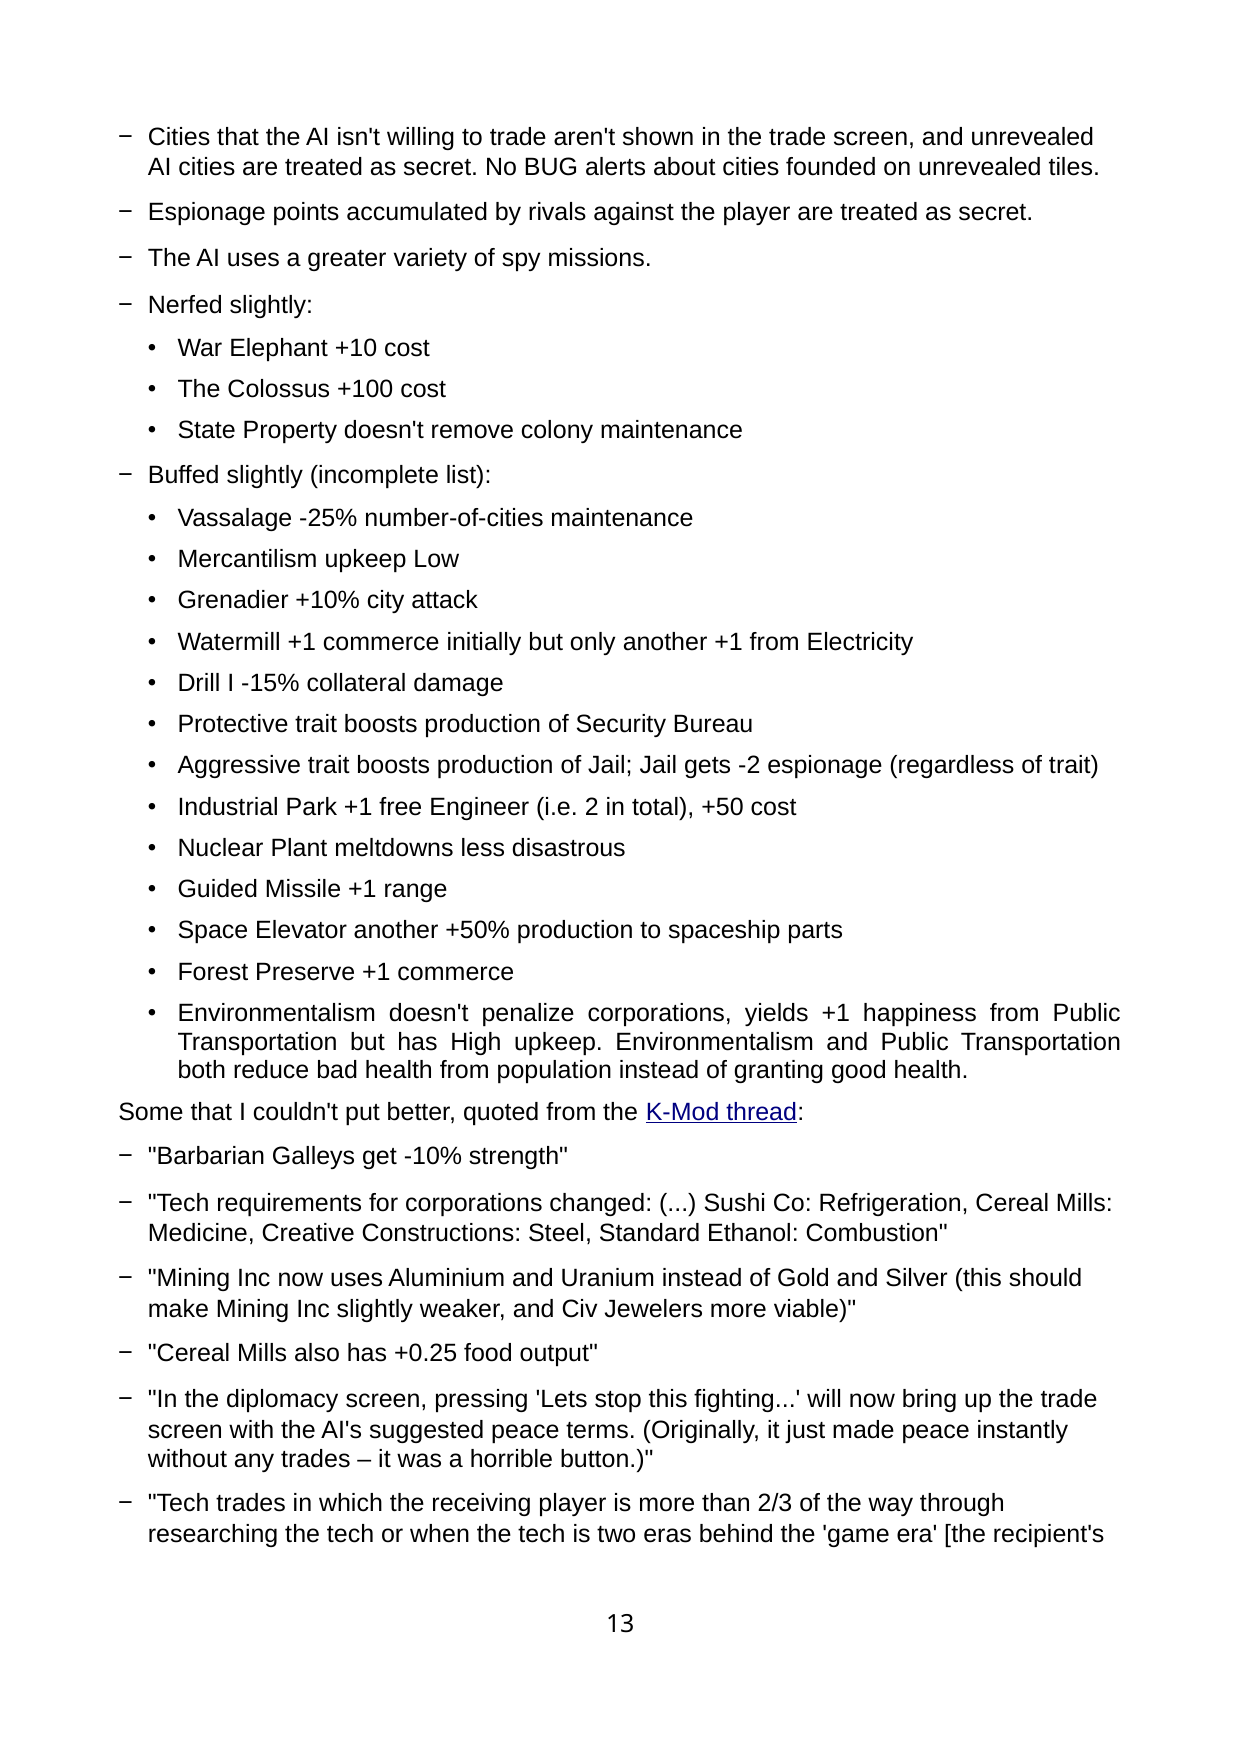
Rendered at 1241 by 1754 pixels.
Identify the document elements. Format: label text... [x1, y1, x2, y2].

list Buffed slightly (incomplete list): [118, 456, 1122, 491]
list Forest Preserve +1 commerce [148, 957, 1122, 986]
list Industrial Park +1 free Engineer (i.e. 2 in total), +50 cost [148, 792, 1122, 821]
list Grenadier +10% city attack [148, 585, 1122, 614]
list State Property doesn't remove colony maintenance [148, 415, 1122, 444]
list Guided Missile +1 range [148, 874, 1122, 903]
list Protective trait boosts production of Security Bureau [148, 709, 1122, 738]
list The Colossus +100 cost [148, 374, 1122, 403]
list Watermill +1 commerce initially but only another +1 from Electricity [148, 627, 1122, 656]
list "Cereal Mills also has +0.25 food output" [118, 1335, 1122, 1369]
list "In the diplomacy screen, pressing 'Lets stop this fighting...' will now bring up the trade screen with the AI's suggested peace terms. (Originally, it just made peace instantly without any trades – it was a horrible button.)" [118, 1381, 1122, 1473]
list Nuclear Plant meltdowns less disastrous [148, 833, 1122, 862]
list War Elephant +10 cost [148, 333, 1122, 362]
list Cities that the AI isn't willing to trade aren't shown in the trade screen, and unrevealed AI cities are treated as secret. No BUG alerts about cities founded on unrevealed tiles. [118, 118, 1122, 181]
list Aggressive trait boosts production of Jail; Jail gets -2 espionage (regardless of trait) [148, 750, 1122, 779]
list "Tech requirements for corporations changed: (...) Sushi Co: Refrigeration, Cereal Mills: Medicine, Creative Constructions: Steel, Standard Ethanol: Combustion" [118, 1184, 1122, 1247]
text Some that I couldn't put better, quoted from the K-Mod thread: [118, 1097, 1122, 1125]
list The AI uses a greater variety of spy missions. [118, 240, 1122, 274]
list Nerfed slightly: [118, 286, 1122, 320]
list "Tech trades in which the receiving player is more than 2/3 of the way through researching the tech or when the tech is two eras behind the 'game era' [the recipient's [118, 1485, 1122, 1548]
list Space Elevator another +50% production to spaceship parts [148, 915, 1122, 944]
list Mercantilism upkeep Low [148, 544, 1122, 573]
list Espionage points accumulated by rivals against the player are treated as secret. [118, 193, 1122, 227]
list Vassalage -25% number-of-cities maintenance [148, 503, 1122, 532]
list Environmentalism doesn't penalize corporations, yields +1 happiness from Public Transportation but has High upkeep. Environmentalism and Public Transportation both reduce bad health from population instead of granting good health. [148, 998, 1122, 1084]
list "Mining Inc now uses Aluminium and Uranium instead of Gold and Silver (this should make Mining Inc slightly weaker, and Civ Jewelers more viable)" [118, 1259, 1122, 1322]
list "Barbarian Galleys get -10% strength" [118, 1138, 1122, 1172]
list Drill I -15% collateral damage [148, 668, 1122, 697]
